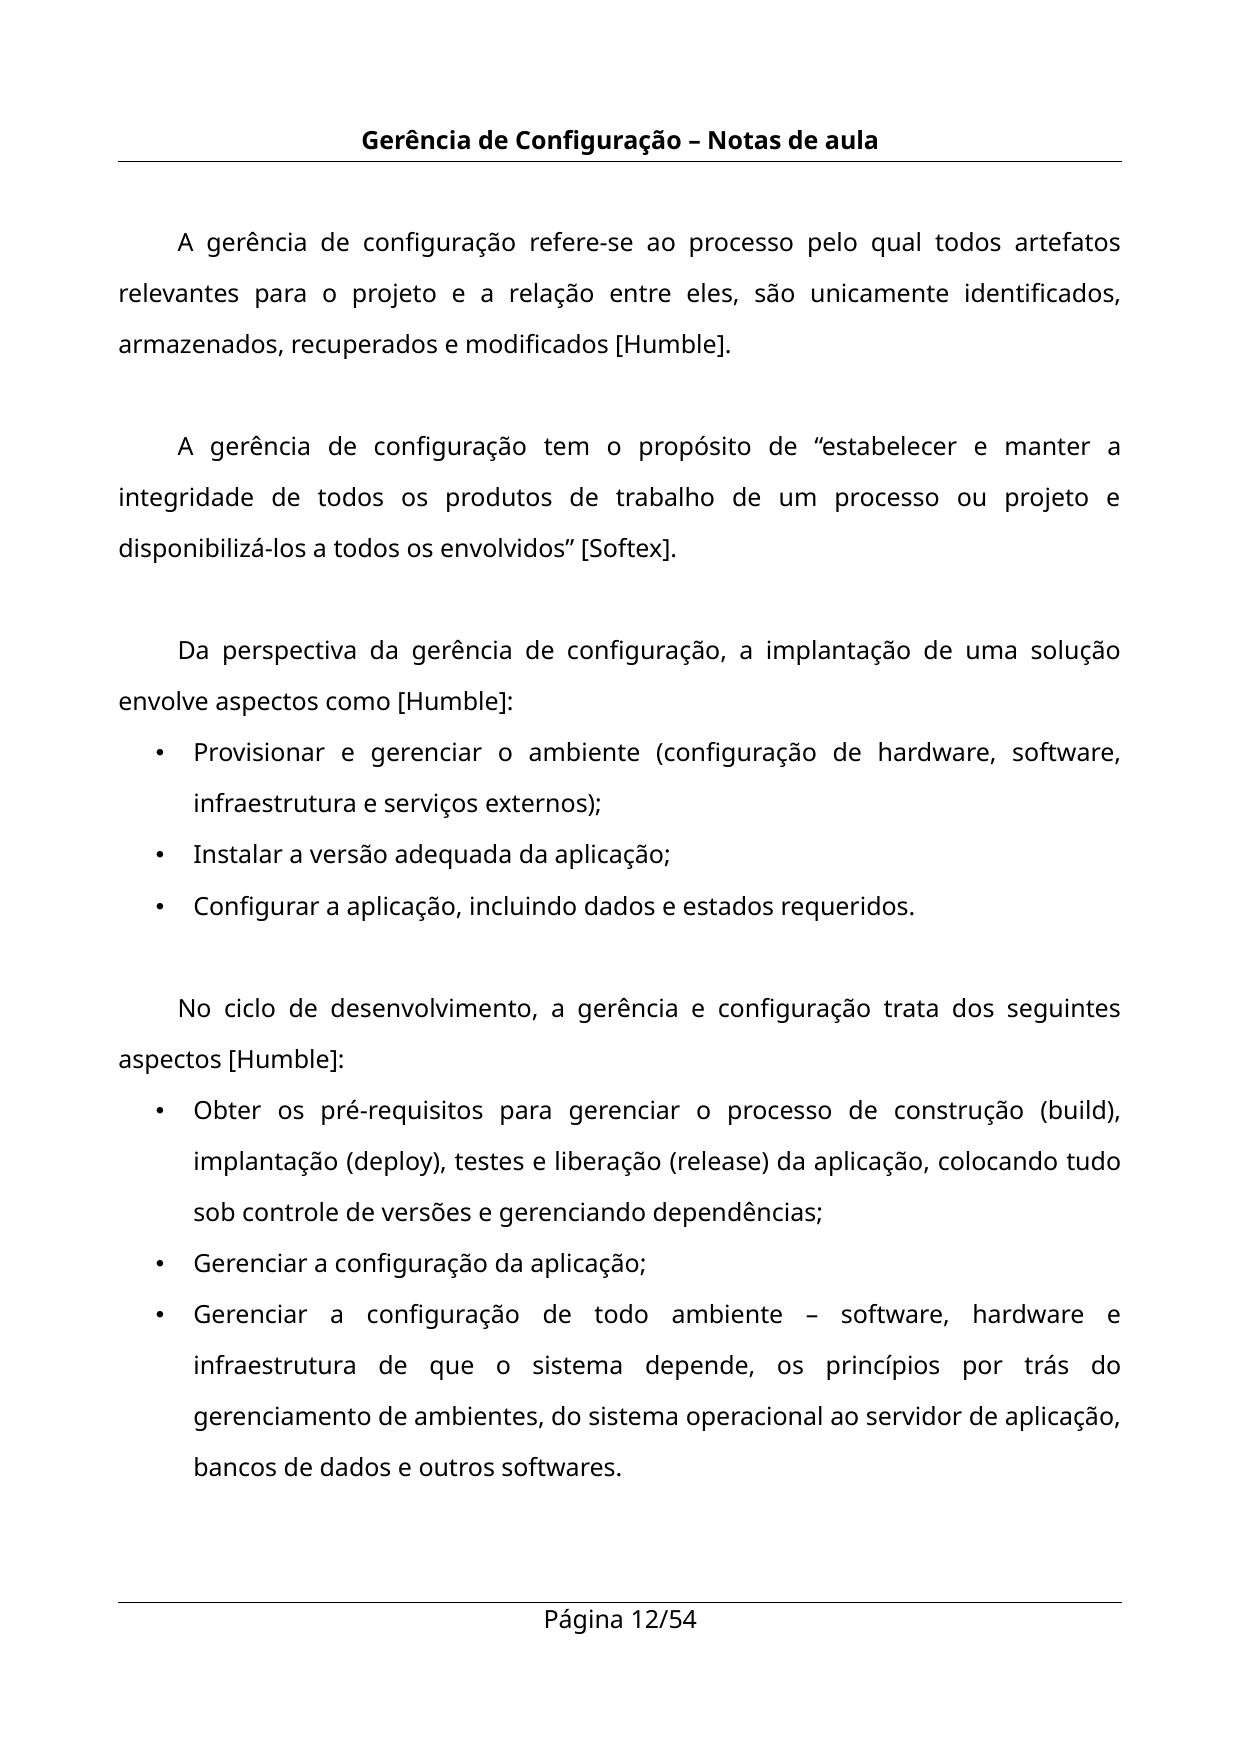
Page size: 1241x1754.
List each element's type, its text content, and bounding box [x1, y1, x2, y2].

text No ciclo de desenvolvimento, a gerência e configuração trata dos seguintes aspectos [Humble]: [118, 990, 1122, 1075]
list Configurar a aplicação, incluindo dados e estados requeridos. [156, 888, 1122, 922]
list Provisionar e gerenciar o ambiente (configuração de hardware, software, infraestrutura e serviços externos); [156, 735, 1122, 820]
list Obter os pré-requisitos para gerenciar o processo de construção (build), implantação (deploy), testes e liberação (release) da aplicação, colocando tudo sob controle de versões e gerenciando dependências; [156, 1092, 1122, 1228]
list Gerenciar a configuração de todo ambiente – software, hardware e infraestrutura de que o sistema depende, os princípios por trás do gerenciamento de ambientes, do sistema operacional ao servidor de aplicação, bancos de dados e outros softwares. [156, 1296, 1122, 1484]
text Da perspectiva da gerência de configuração, a implantação de uma solução envolve aspectos como [Humble]: [118, 633, 1122, 718]
text A gerência de configuração tem o propósito de “estabelecer e manter a integridade de todos os produtos de trabalho de um processo ou projeto e disponibilizá-los a todos os envolvidos” [Softex]. [118, 429, 1122, 565]
text A gerência de configuração refere-se ao processo pelo qual todos artefatos relevantes para o projeto e a relação entre eles, são unicamente identificados, armazenados, recuperados e modificados [Humble]. [118, 224, 1122, 361]
list Gerenciar a configuração da aplicação; [156, 1245, 1122, 1279]
list Instalar a versão adequada da aplicação; [156, 837, 1122, 871]
